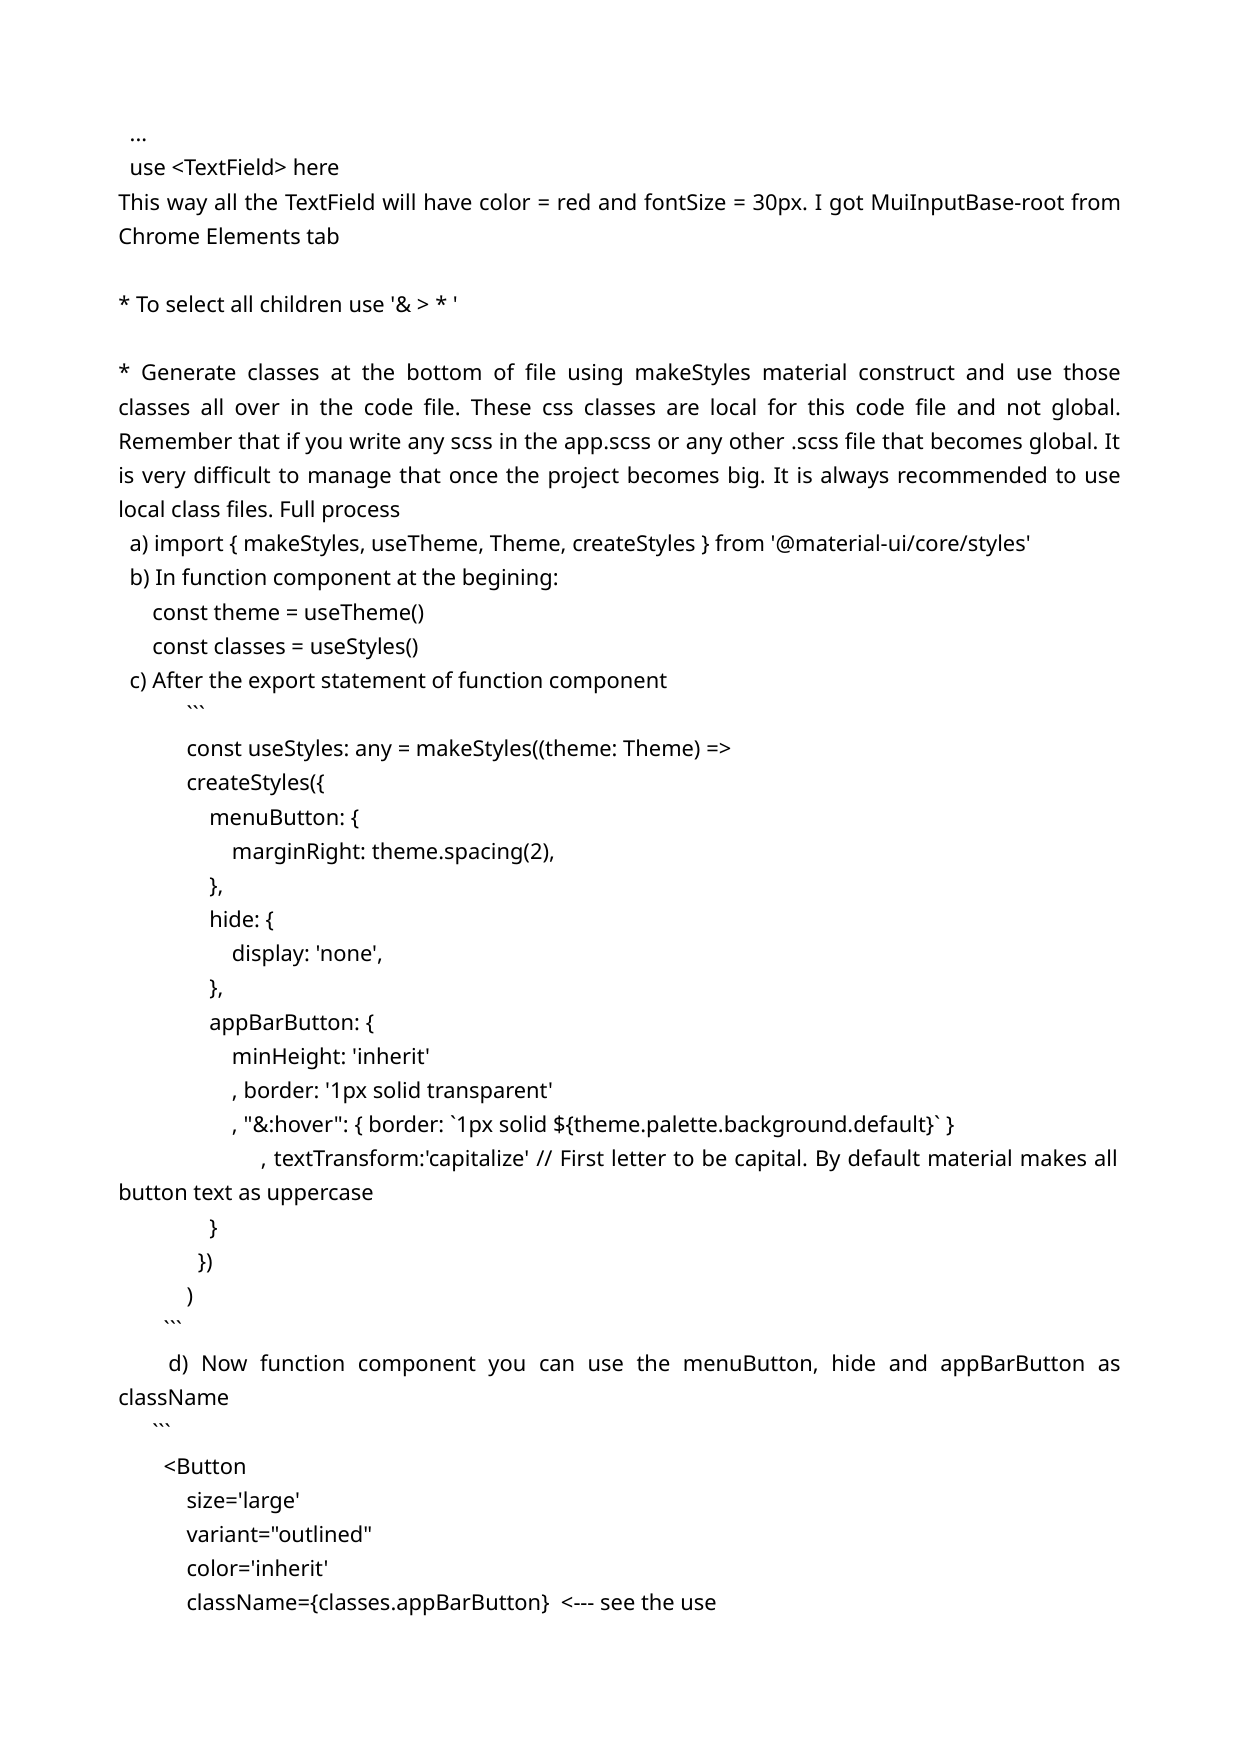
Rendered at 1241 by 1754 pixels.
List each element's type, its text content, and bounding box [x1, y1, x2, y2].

text appBarButton: { [118, 1006, 1122, 1036]
text b) In function component at the begining: [118, 562, 1122, 592]
text ... [118, 118, 1122, 148]
text const theme = useTheme() [118, 596, 1122, 626]
text d) Now function component you can use the menuButton, hide and appBarButton as className [118, 1348, 1122, 1412]
text menuButton: { [118, 801, 1122, 831]
text }, [118, 870, 1122, 899]
text }, [118, 972, 1122, 1002]
text <Button [118, 1451, 1122, 1480]
text , "&:hover": { border: `1px solid ${theme.palette.background.default}` } [118, 1109, 1122, 1139]
text ``` [118, 699, 1122, 729]
text }) [118, 1246, 1122, 1275]
text const useStyles: any = makeStyles((theme: Theme) => [118, 733, 1122, 763]
text display: 'none', [118, 938, 1122, 968]
text minHeight: 'inherit' [118, 1041, 1122, 1070]
text ``` [118, 1314, 1122, 1344]
text This way all the TextField will have color = red and fontSize = 30px. I got MuiInputBase-root from Chrome Elements tab [118, 186, 1122, 250]
text ) [118, 1280, 1122, 1309]
text , textTransform:'capitalize' // First letter to be capital. By default material makes all button text as uppercase [118, 1143, 1122, 1207]
text className={classes.appBarButton} <--- see the use [118, 1587, 1122, 1617]
text a) import { makeStyles, useTheme, Theme, createStyles } from '@material-ui/core/styles' [118, 528, 1122, 558]
text } [118, 1211, 1122, 1241]
text size='large' [118, 1485, 1122, 1514]
text hide: { [118, 904, 1122, 934]
text * Generate classes at the bottom of file using makeStyles material construct and use those classes all over in the code file. These css classes are local for this code file and not global. Remember that if you write any scss in the app.scss or any other .scss file that becomes global. It is very difficult to manage that once the project becomes big. It is always recommended to use local class files. Full process [118, 357, 1122, 524]
text marginRight: theme.spacing(2), [118, 836, 1122, 865]
text ``` [118, 1416, 1122, 1446]
text color='inherit' [118, 1553, 1122, 1583]
text , border: '1px solid transparent' [118, 1075, 1122, 1104]
text variant="outlined" [118, 1519, 1122, 1549]
text use <TextField> here [118, 152, 1122, 182]
text * To select all children use '& > * ' [118, 289, 1122, 319]
text const classes = useStyles() [118, 631, 1122, 660]
text c) After the export statement of function component [118, 665, 1122, 694]
text createStyles({ [118, 767, 1122, 797]
